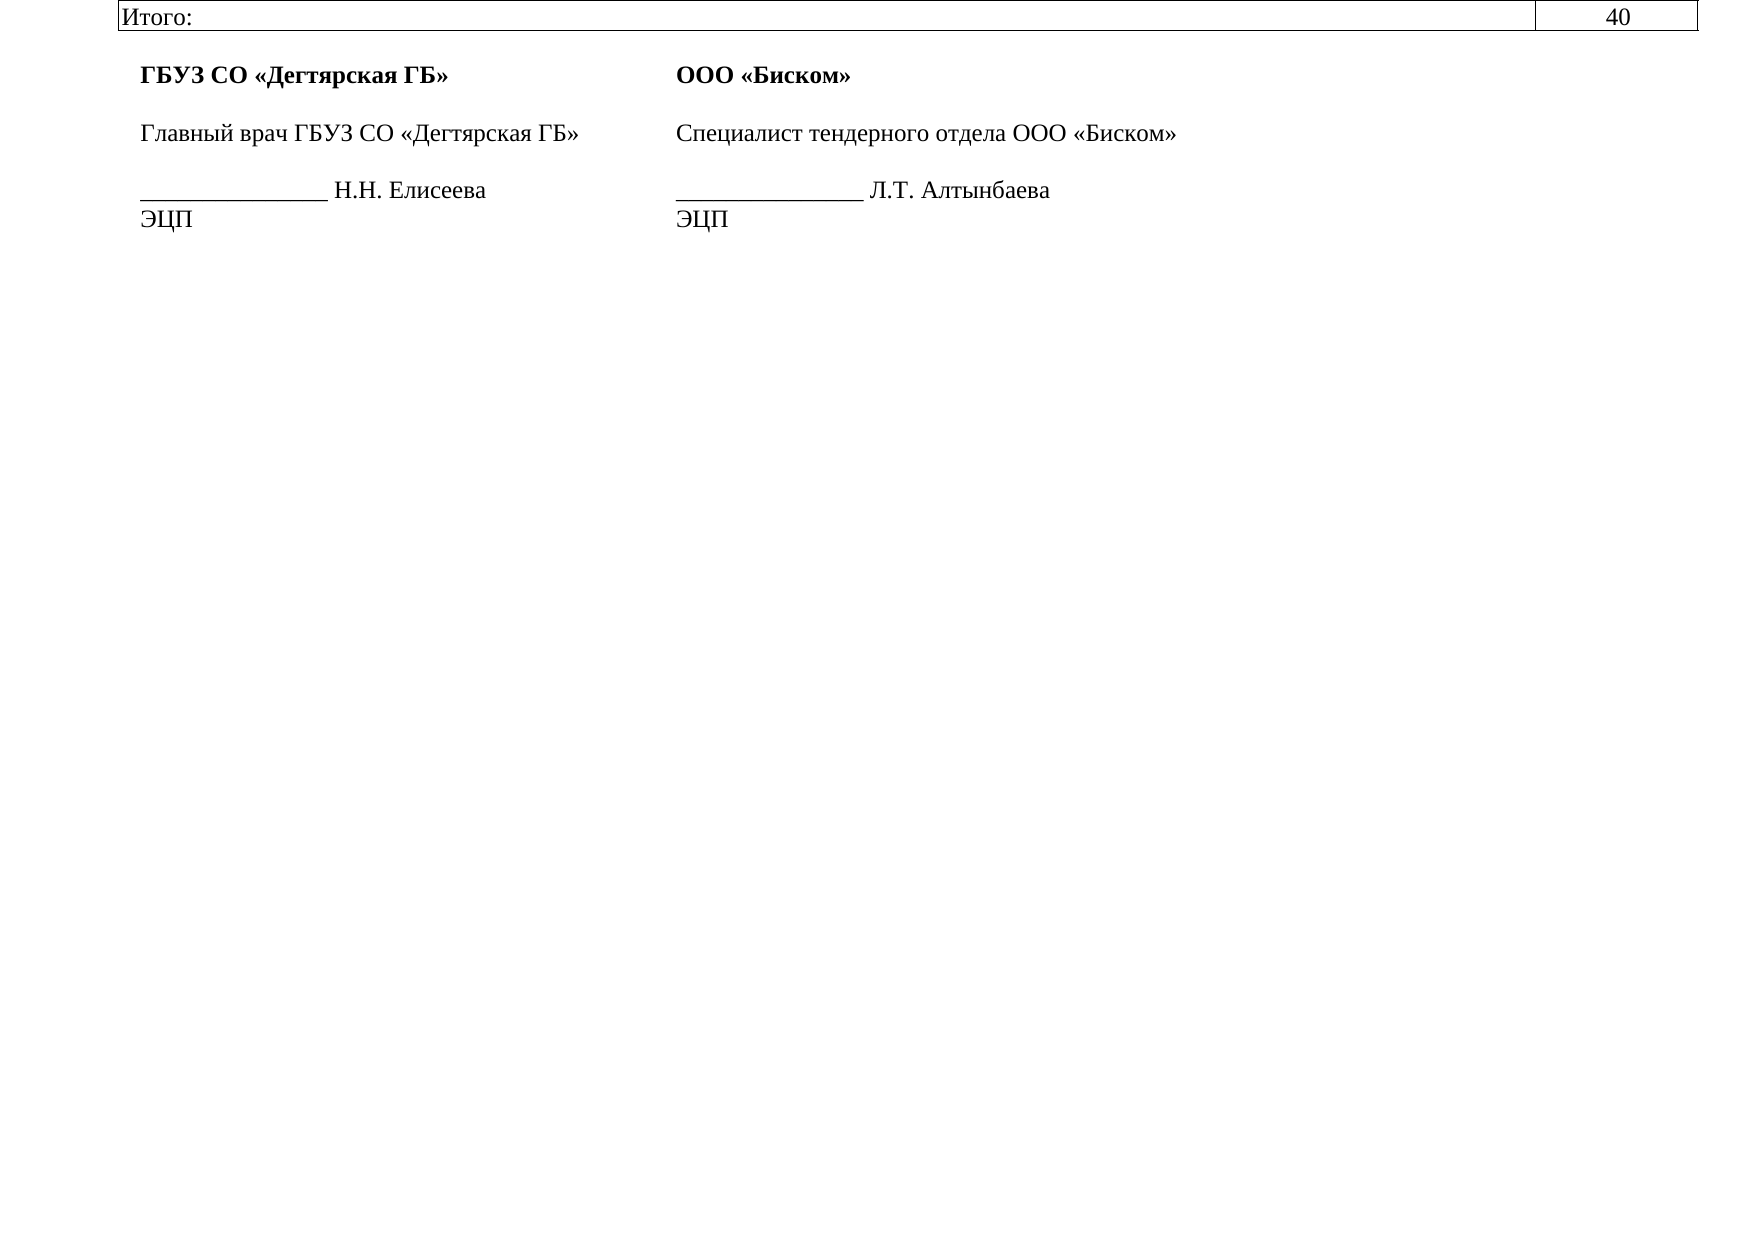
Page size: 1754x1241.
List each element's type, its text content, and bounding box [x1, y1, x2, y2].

table_cell ГБУЗ СО «Дегтярская ГБ» Главный врач ГБУЗ СО «Дегтярская ГБ» _______________ Н.Н. Елисеева ЭЦП [129, 31, 664, 233]
table_cell [1535, 31, 1698, 233]
table_cell [1531, 31, 1535, 233]
table_cell Итого: [119, 1, 1535, 30]
table_cell [118, 31, 129, 233]
table_cell ООО «Биском» Специалист тендерного отдела ООО «Биском» _______________ Л.Т. Алтынбаева ЭЦП [665, 31, 1531, 233]
table_cell 40 [1536, 1, 1697, 30]
